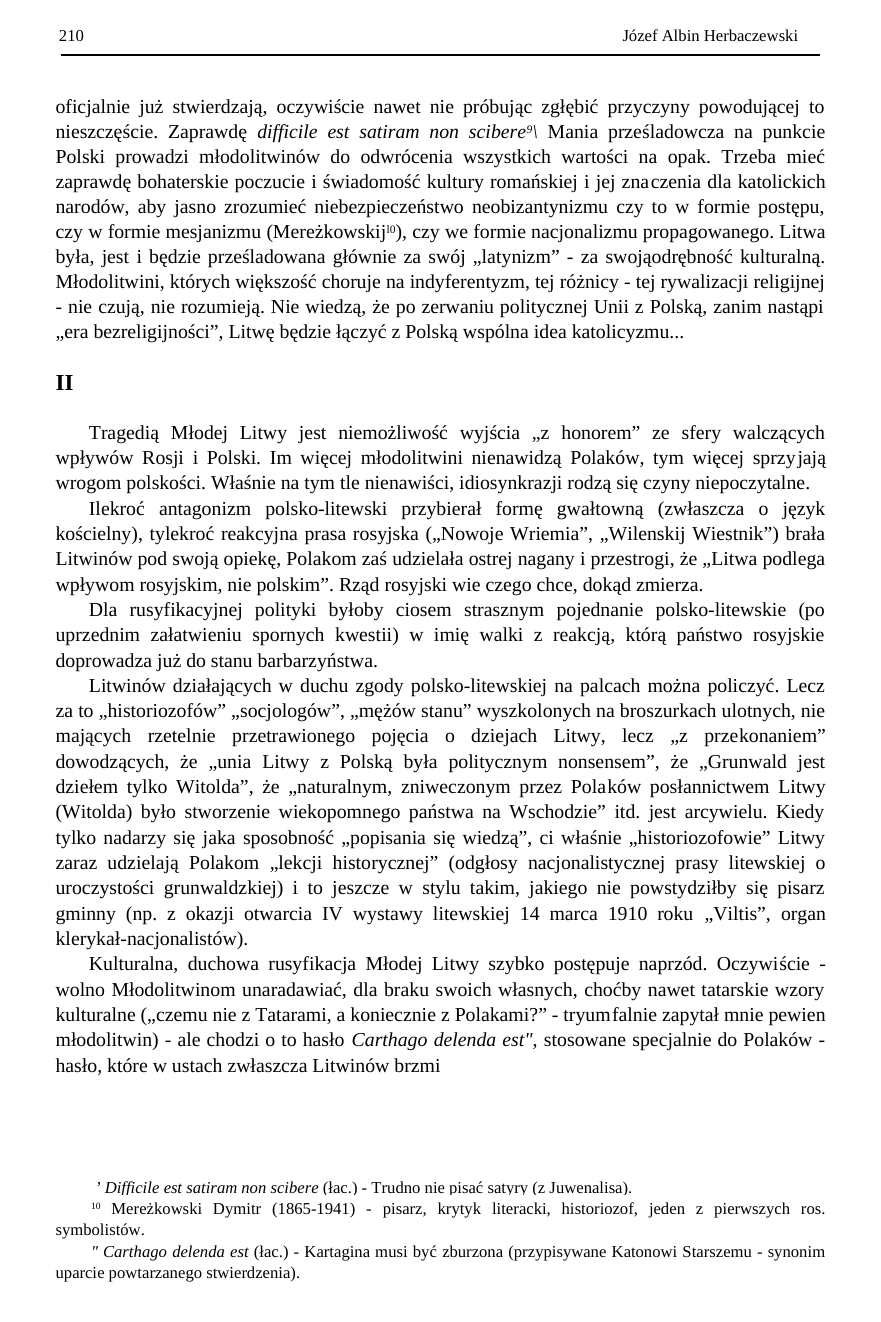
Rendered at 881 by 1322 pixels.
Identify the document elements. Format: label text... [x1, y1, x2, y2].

text Józef Albin Herbaczewski [622, 26, 822, 45]
text 10 Mereżkowski Dymitr (1865-1941) - pisarz, krytyk literacki, historiozof, jeden z pierwszych ros. symbolistów. [55, 1198, 826, 1239]
text " Carthago delenda est (łac.) - Kartagina musi być zburzona (przypisywane Katonowi Starszemu - synonim uparcie powtarzanego stwierdzenia). [55, 1241, 826, 1282]
text oficjalnie już stwierdzają, oczywiście nawet nie próbując zgłębić przyczyny powodującej to nieszczęście. Zaprawdę difficile est satiram non scibere9\ Mania prześladowcza na punkcie Polski prowadzi młodolitwinów do odwrócenia wszystkich wartości na opak. Trzeba mieć zaprawdę bohaterskie poczucie i świadomość kultury romańskiej i jej zna­czenia dla katolickich narodów, aby jasno zrozumieć niebezpieczeństwo neobizantynizmu czy to w formie postępu, czy w formie mesjanizmu (Mereżkowskijl0), czy we formie nacjonalizmu propagowanego. Litwa była, jest i będzie prześladowana głównie za swój „latynizm” - za swojąodrębność kulturalną. Młodolitwini, których większość choruje na indyferentyzm, tej różnicy - tej rywalizacji religijnej - nie czują, nie rozumieją. Nie wiedzą, że po zerwaniu politycznej Unii z Polską, zanim nastąpi „era bezreligijności”, Litwę będzie łączyć z Polską wspólna idea katolicyzmu... [55, 96, 826, 343]
text Dla rusyfikacyjnej polityki byłoby ciosem strasznym pojednanie polsko-litewskie (po uprzednim załatwieniu spornych kwestii) w imię walki z reakcją, którą państwo rosyjskie doprowadza już do stanu barbarzyństwa. [55, 598, 826, 671]
text Litwinów działających w duchu zgody polsko-litewskiej na palcach można policzyć. Lecz za to „historiozofów” „socjologów”, „mężów stanu” wyszkolonych na broszurkach ulotnych, nie mających rzetelnie przetrawionego pojęcia o dziejach Litwy, lecz „z prze­konaniem” dowodzących, że „unia Litwy z Polską była politycznym nonsensem”, że „Grunwald jest dziełem tylko Witolda”, że „naturalnym, zniweczonym przez Pola­ków posłannictwem Litwy (Witolda) było stworzenie wiekopomnego państwa na Wschodzie” itd. jest arcywielu. Kiedy tylko nadarzy się jaka sposobność „popisania się wiedzą”, ci właśnie „historiozofowie” Litwy zaraz udzielają Polakom „lekcji histo­rycznej” (odgłosy nacjonalistycznej prasy litewskiej o uroczystości grunwaldzkiej) i to jeszcze w stylu takim, jakiego nie powstydziłby się pisarz gminny (np. z okazji otwarcia IV wystawy litewskiej 14 marca 1910 roku „Viltis”, organ klerykał-nacjonalistów). [55, 674, 826, 950]
text ’ Difficile est satiram non scibere (łac.) - Trudno nie pisać satyry (z Juwenalisa). [55, 1177, 826, 1194]
subtitle II [55, 371, 826, 396]
text 210 [59, 26, 91, 45]
text Tragedią Młodej Litwy jest niemożliwość wyjścia „z honorem” ze sfery walczących wpływów Rosji i Polski. Im więcej młodolitwini nienawidzą Polaków, tym więcej sprzy­jają wrogom polskości. Właśnie na tym tle nienawiści, idiosynkrazji rodzą się czyny niepoczytalne. [55, 421, 826, 494]
text Ilekroć antagonizm polsko-litewski przybierał formę gwałtowną (zwłaszcza o język kościelny), tylekroć reakcyjna prasa rosyjska („Nowoje Wriemia”, „Wilenskij Wiestnik”) brała Litwinów pod swoją opiekę, Polakom zaś udzielała ostrej nagany i przestrogi, że „Litwa podlega wpływom rosyjskim, nie polskim”. Rząd rosyjski wie czego chce, dokąd zmierza. [55, 497, 826, 595]
text Kulturalna, duchowa rusyfikacja Młodej Litwy szybko postępuje naprzód. Oczywi­ście - wolno Młodolitwinom unaradawiać, dla braku swoich własnych, choćby nawet tatarskie wzory kulturalne („czemu nie z Tatarami, a koniecznie z Polakami?” - tryum­falnie zapytał mnie pewien młodolitwin) - ale chodzi o to hasło Carthago delenda est", stosowane specjalnie do Polaków - hasło, które w ustach zwłaszcza Litwinów brzmi [55, 952, 826, 1076]
